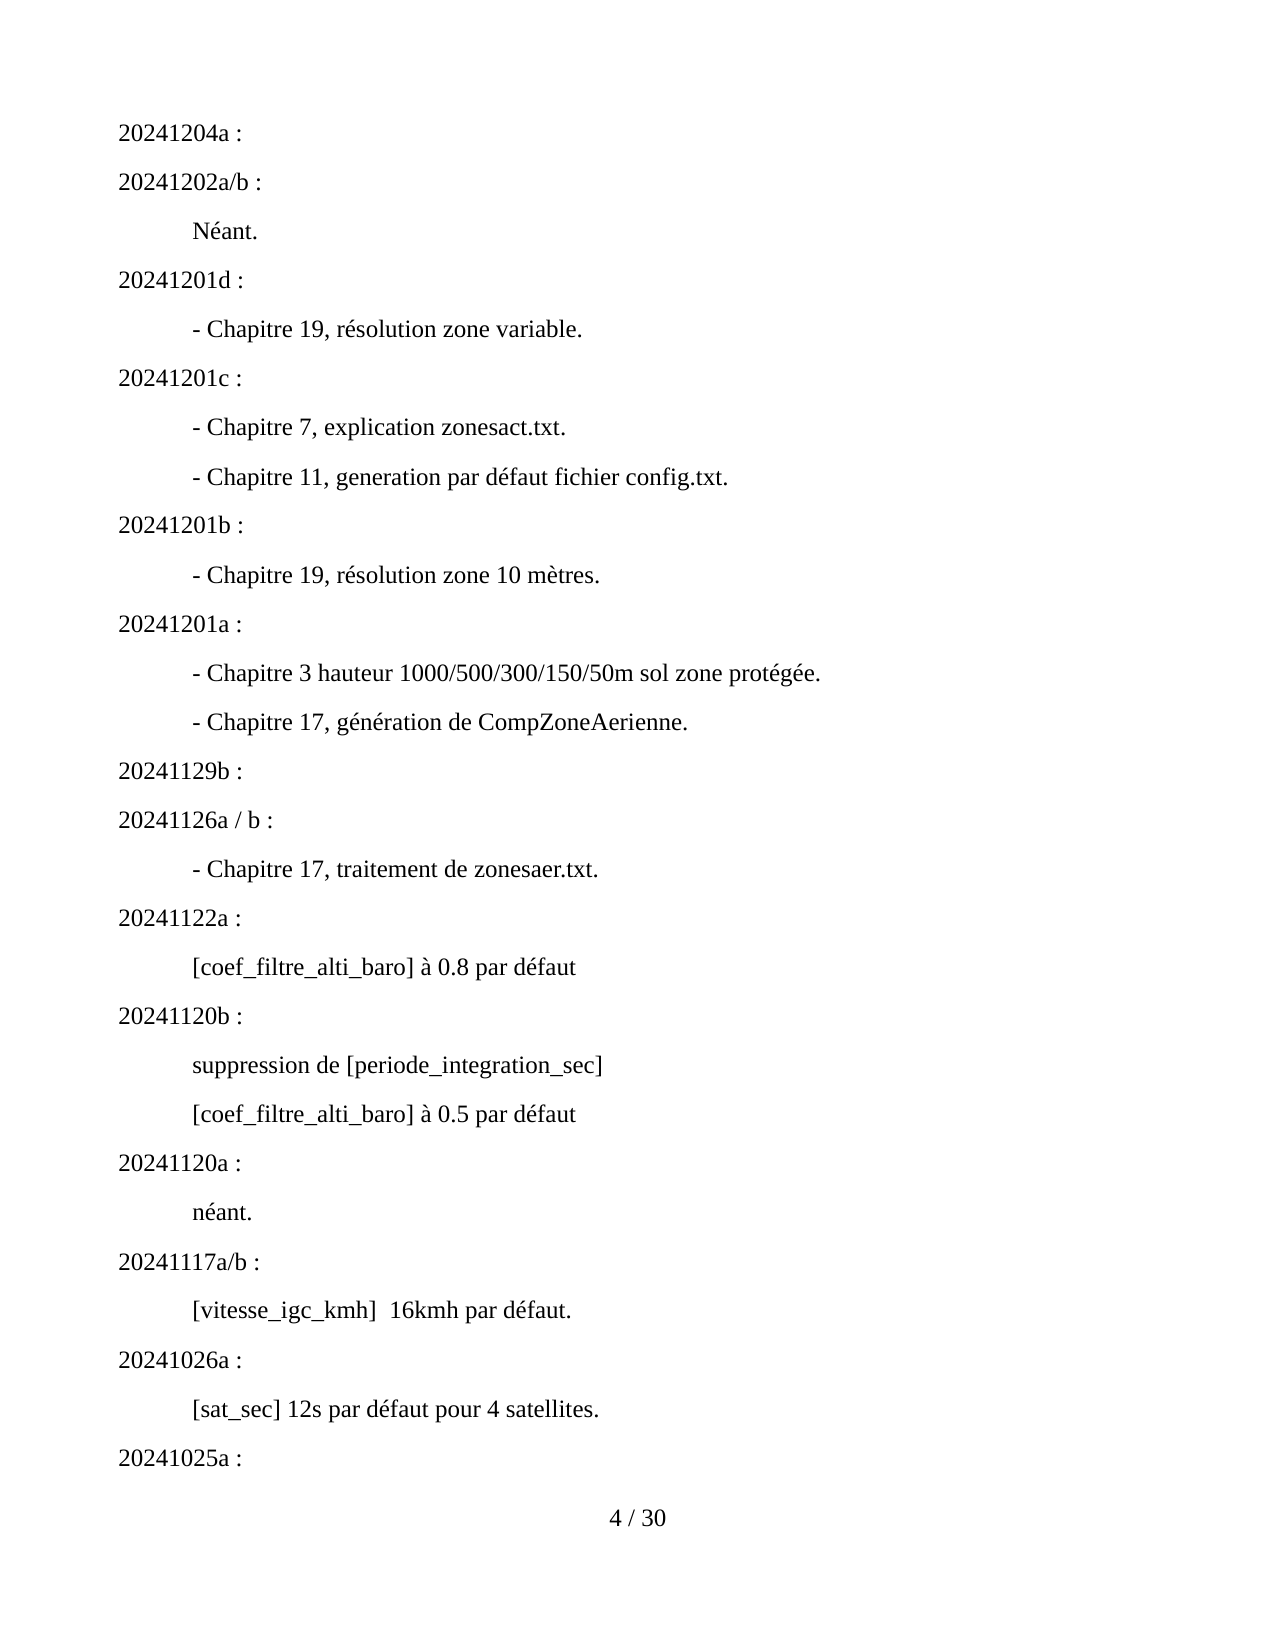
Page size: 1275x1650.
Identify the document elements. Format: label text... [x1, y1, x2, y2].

text 20241026a : [118, 1345, 1157, 1373]
text 20241120a : [118, 1148, 1157, 1177]
text 20241122a : [118, 903, 1157, 932]
text 20241204a : [118, 118, 1157, 147]
text [coef_filtre_alti_baro] à 0.5 par défaut [118, 1099, 1157, 1128]
text - Chapitre 19, résolution zone 10 mètres. [118, 560, 1157, 588]
text - Chapitre 17, génération de CompZoneAerienne. [118, 707, 1157, 736]
text 20241201c : [118, 363, 1157, 392]
text - Chapitre 17, traitement de zonesaer.txt. [118, 854, 1157, 883]
text - Chapitre 11, generation par défaut fichier config.txt. [118, 462, 1157, 490]
text 20241120b : [118, 1001, 1157, 1030]
text 20241117a/b : [118, 1247, 1157, 1275]
text [vitesse_igc_kmh] 16kmh par défaut. [118, 1296, 1157, 1324]
text 20241126a / b : [118, 805, 1157, 834]
text 20241129b : [118, 756, 1157, 785]
text - Chapitre 3 hauteur 1000/500/300/150/50m sol zone protégée. [118, 658, 1157, 687]
text - Chapitre 7, explication zonesact.txt. [118, 412, 1157, 441]
text néant. [118, 1197, 1157, 1226]
text - Chapitre 19, résolution zone variable. [118, 314, 1157, 343]
text 20241201b : [118, 511, 1157, 539]
text Néant. [118, 216, 1157, 245]
text [sat_sec] 12s par défaut pour 4 satellites. [118, 1394, 1157, 1422]
text [coef_filtre_alti_baro] à 0.8 par défaut [118, 952, 1157, 981]
text suppression de [periode_integration_sec] [118, 1050, 1157, 1079]
text 20241025a : [118, 1443, 1157, 1472]
text 20241201d : [118, 265, 1157, 294]
text 20241202a/b : [118, 167, 1157, 196]
text 20241201a : [118, 609, 1157, 637]
